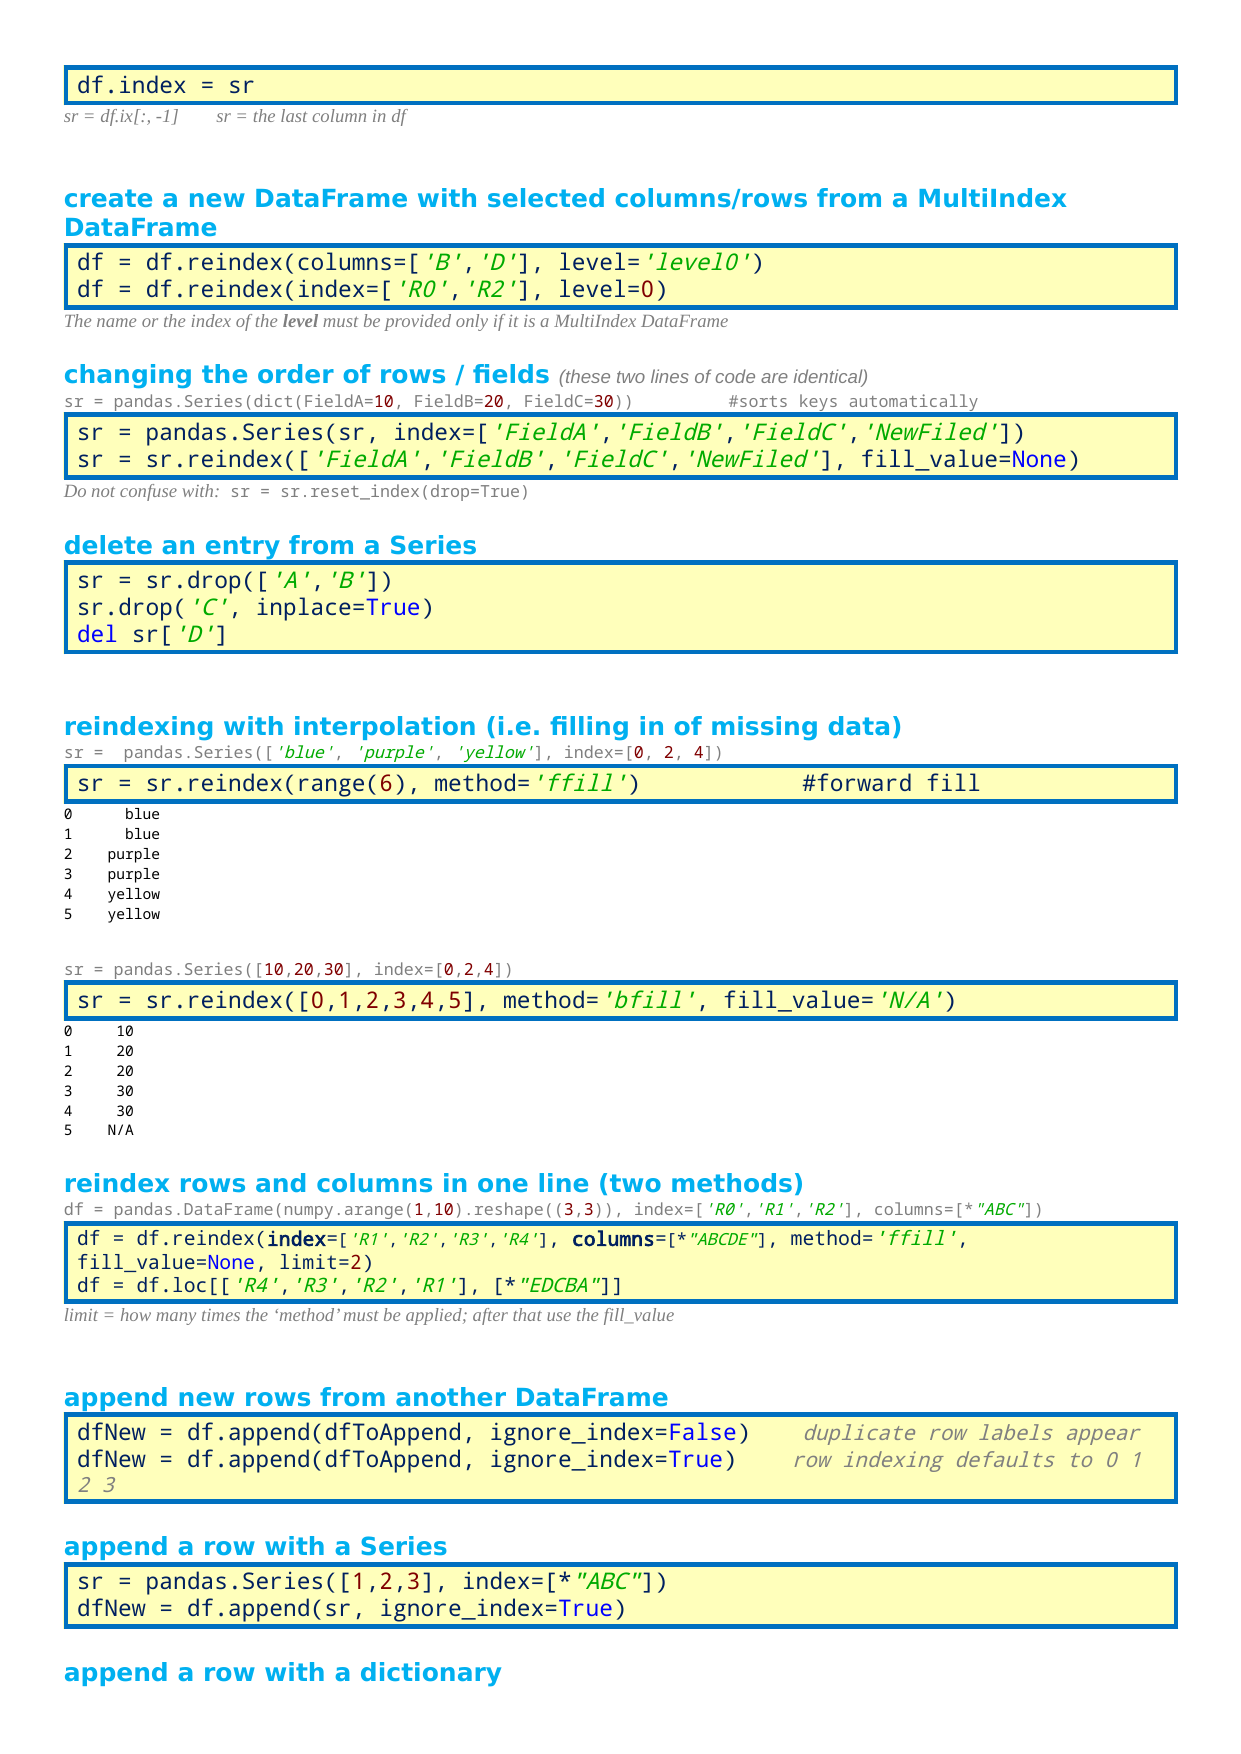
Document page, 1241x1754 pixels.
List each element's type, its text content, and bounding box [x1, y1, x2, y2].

text sr = sr.reindex(range(6), method='ffill') #forward fill [68, 768, 1174, 799]
text sr = pandas.Series([10,20,30], index=[0,2,4]) [63, 958, 1178, 980]
text df = df.loc[['R4','R3','R2','R1'], [*"EDCBA"]] [68, 1267, 1174, 1299]
text df = df.reindex(columns=['B','D'], level='level0') [68, 248, 1174, 270]
text sr.drop('C', inplace=True) [68, 587, 1174, 614]
title reindexing with interpolation (i.e. filling in of missing data) [63, 712, 1178, 741]
text sr = df.ix[:, -1] sr = the last column in df [63, 105, 1178, 127]
text dfNew = df.append(dfToAppend, ignore_index=False) duplicate row labels appear [68, 1417, 1174, 1439]
title changing the order of rows / fields (these two lines of code are identical) [63, 360, 1178, 389]
text 4 yellow [63, 884, 1178, 904]
text sr = pandas.Series(['blue', 'purple', 'yellow'], index=[0, 2, 4]) [63, 741, 1178, 764]
text 0 blue [63, 804, 1178, 824]
text The name or the index of the level must be provided only if it is a MultiIndex DataFrame [63, 310, 1178, 332]
text 5 yellow [63, 904, 1178, 923]
text df.index = sr [68, 70, 1174, 101]
title append a row with a dictionary [63, 1658, 1178, 1687]
text df = df.reindex(index=['R1','R2','R3','R4'], columns=[*"ABCDE"], method='ffill', fill_value=None, limit=2) [68, 1226, 1174, 1267]
text limit = how many times the ‘method’ must be applied; after that use the fill_value [63, 1304, 1178, 1326]
text sr = sr.reindex([0,1,2,3,4,5], method='bfill', fill_value='N/A') [68, 985, 1174, 1016]
title append a row with a Series [63, 1533, 1178, 1562]
text del sr['D'] [68, 614, 1174, 650]
text 2 purple [63, 844, 1178, 864]
text sr = sr.drop(['A','B']) [68, 565, 1174, 587]
text df = pandas.DataFrame(numpy.arange(1,10).reshape((3,3)), index=['R0','R1','R2'], columns=[*"ABC"]) [63, 1198, 1178, 1221]
text 4 30 [63, 1100, 1178, 1120]
text sr = sr.reindex(['FieldA','FieldB','FieldC','NewFiled'], fill_value=None) [68, 439, 1174, 475]
title delete an entry from a Series [63, 531, 1178, 560]
text df = df.reindex(index=['R0','R2'], level=0) [68, 270, 1174, 305]
text sr = pandas.Series(dict(FieldA=10, FieldB=20, FieldC=30)) #sorts keys automatically [63, 389, 1178, 412]
title append new rows from another DataFrame [63, 1383, 1178, 1412]
text 3 purple [63, 864, 1178, 884]
text Do not confuse with: sr = sr.reset_index(drop=True) [63, 479, 1178, 502]
text dfNew = df.append(sr, ignore_index=True) [68, 1589, 1174, 1624]
text dfNew = df.append(dfToAppend, ignore_index=True) row indexing defaults to 0 1 2 3 [68, 1439, 1174, 1499]
text 5 N/A [63, 1120, 1178, 1140]
text 1 20 [63, 1041, 1178, 1061]
text 3 30 [63, 1080, 1178, 1100]
text 2 20 [63, 1061, 1178, 1080]
text 0 10 [63, 1021, 1178, 1041]
title create a new DataFrame with selected columns/rows from a MultiIndex DataFrame [63, 184, 1178, 243]
text 1 blue [63, 824, 1178, 844]
text sr = pandas.Series([1,2,3], index=[*"ABC"]) [68, 1567, 1174, 1589]
title reindex rows and columns in one line (two methods) [63, 1169, 1178, 1198]
text sr = pandas.Series(sr, index=['FieldA','FieldB','FieldC','NewFiled']) [68, 417, 1174, 439]
